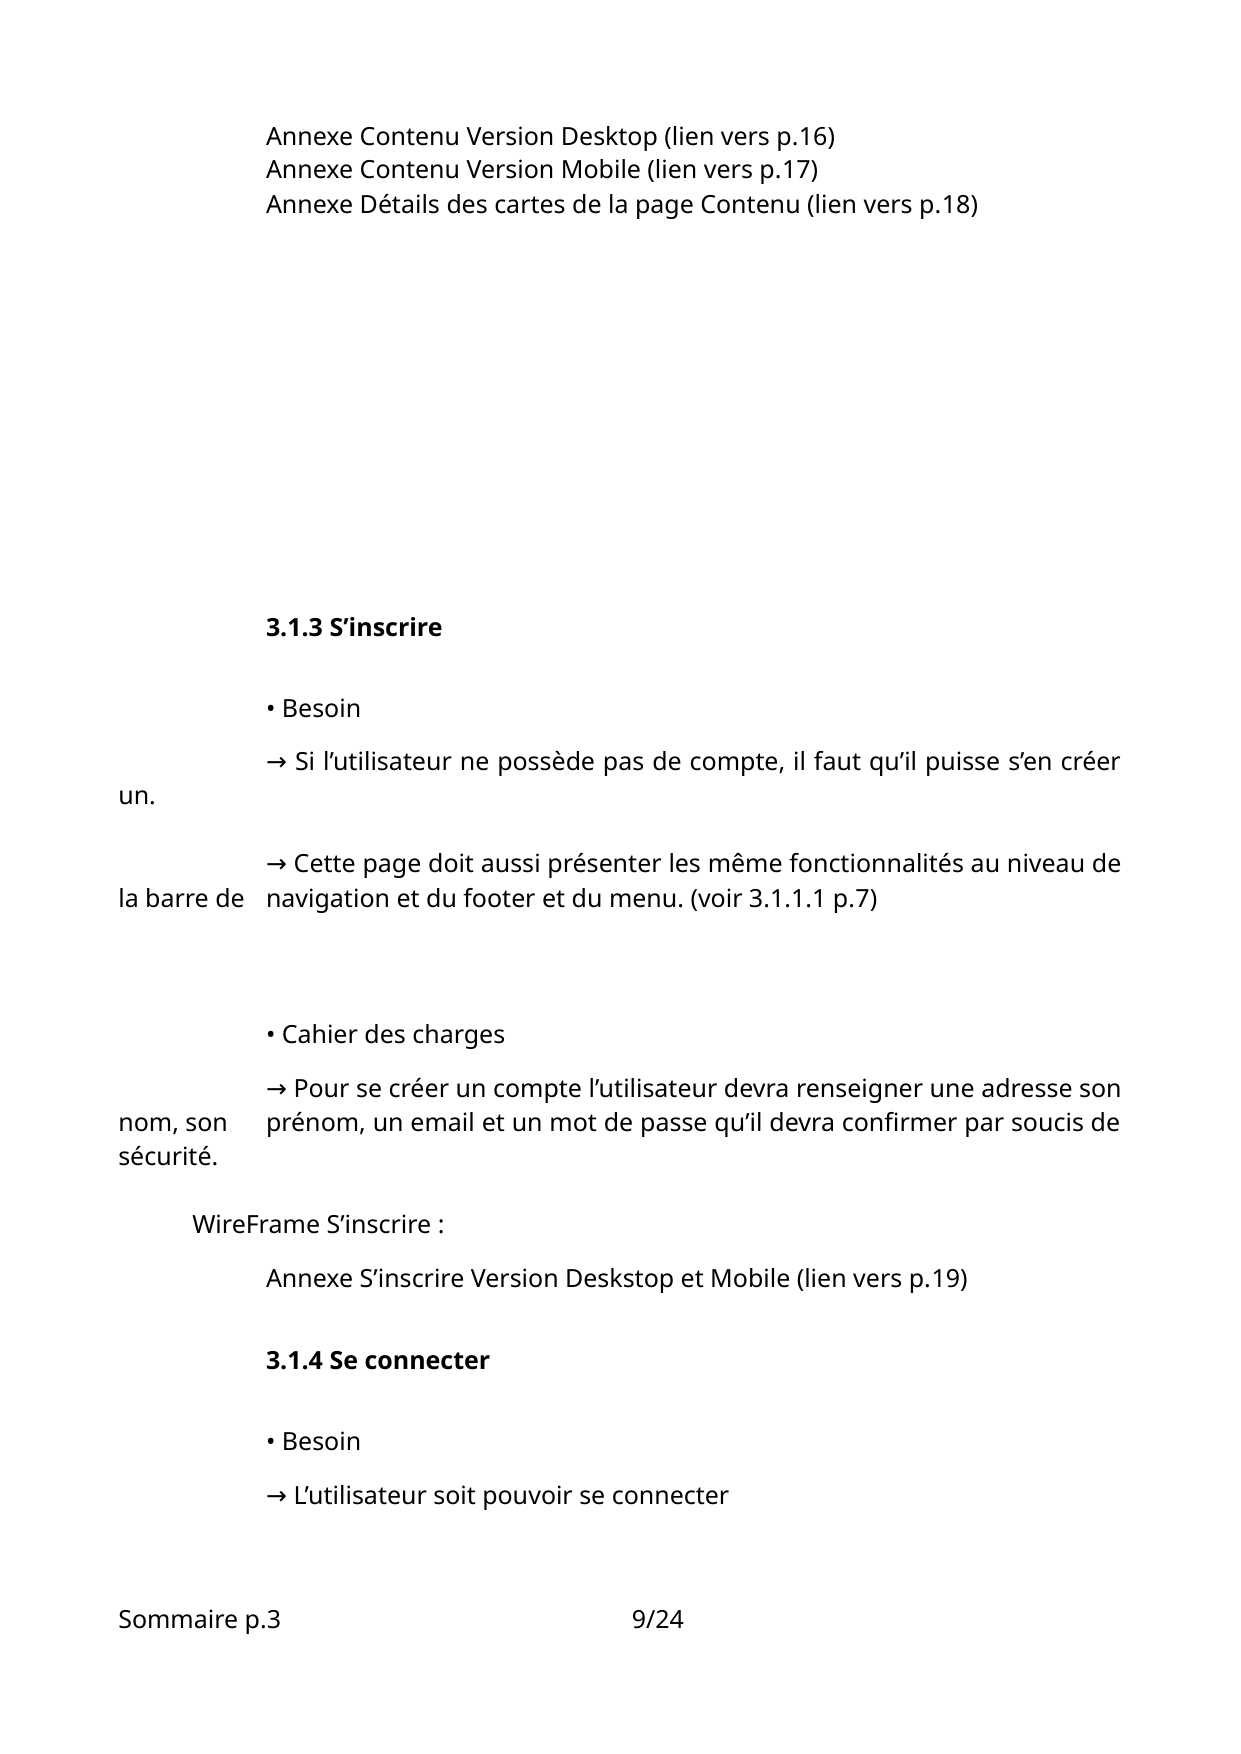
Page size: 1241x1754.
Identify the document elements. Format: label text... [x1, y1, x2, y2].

subtitle 3.1.3 S’inscrire [118, 609, 1122, 644]
text Annexe S’inscrire Version Deskstop et Mobile (lien vers p.17) [118, 1260, 1122, 1294]
text • Besoin [118, 690, 1122, 724]
text → Pour se créer un compte l’utilisateur devra renseigner une adresse son nom, son prénom, un email et un mot de passe qu’il devra confirmer par soucis de sécurité. [118, 1070, 1122, 1172]
text • Cahier des charges [118, 1016, 1122, 1051]
text • Besoin [118, 1423, 1122, 1458]
text → Cette page doit aussi présenter les même fonctionnalités au niveau de la barre de navigation et du footer et du menu. (voir 3.1.1.1 p.6) [118, 846, 1122, 914]
subtitle 3.1.4 Se connecter [118, 1343, 1122, 1377]
text Annexe Contenu Version Desktop (lien vers p.14) [118, 118, 1122, 152]
text WireFrame S’inscrire : [118, 1206, 1122, 1241]
text Annexe Détails des cartes de la page Contenu (lien vers p.16) [118, 186, 1122, 220]
text Annexe Contenu Version Mobile (lien vers p.15) [118, 152, 1122, 186]
text → Si l’utilisateur ne possède pas de compte, il faut qu’il puisse s’en créer un. [118, 744, 1122, 812]
text → L’utilisateur soit pouvoir se connecter [118, 1477, 1122, 1511]
